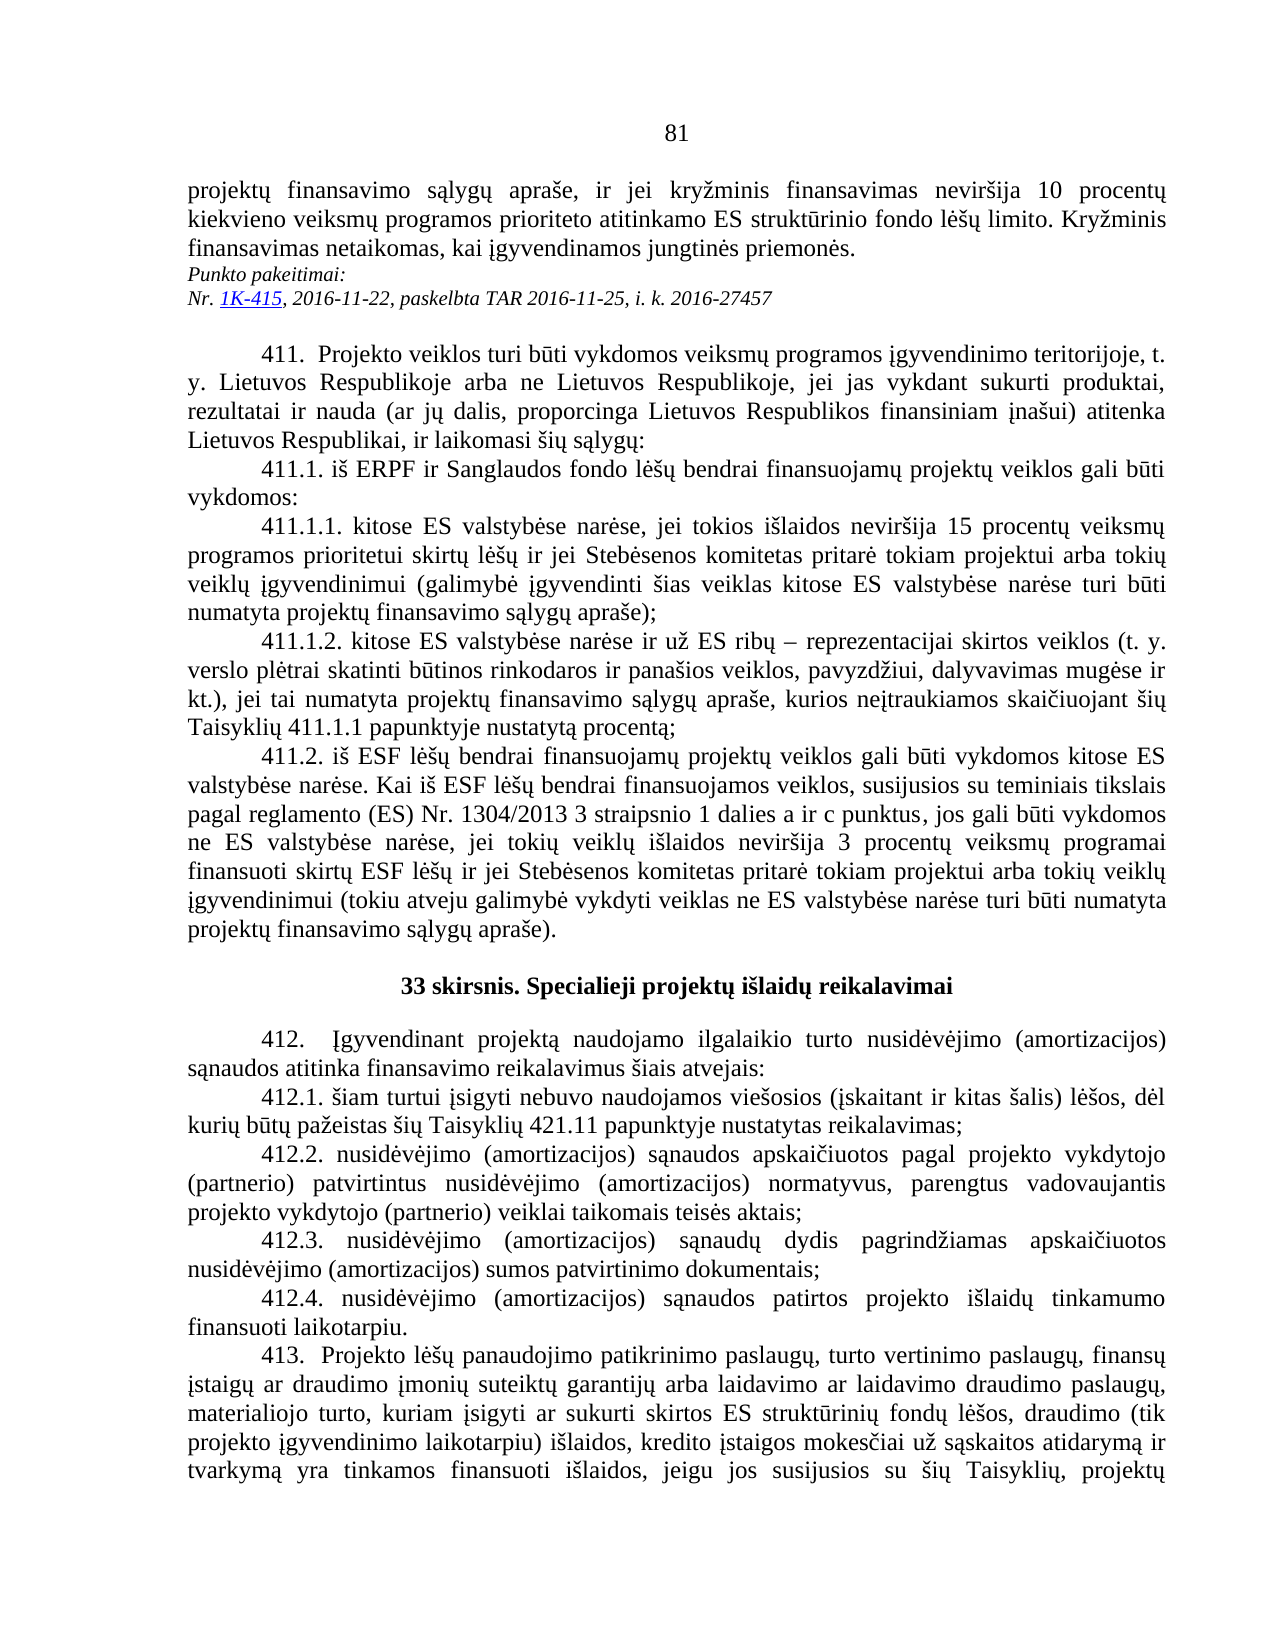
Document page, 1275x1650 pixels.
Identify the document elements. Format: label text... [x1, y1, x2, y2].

subtitle 33 skirsnis. Specialieji projektų išlaidų reikalavimai [246, 971, 1107, 1000]
text 413. Projekto lėšų panaudojimo patikrinimo paslaugų, turto vertinimo paslaugų, finansų įstaigų ar draudimo įmonių suteiktų garantijų arba laidavimo ar laidavimo draudimo paslaugų, materialiojo turto, kuriam įsigyti ar sukurti skirtos ES struktūrinių fondų lėšos, draudimo (tik projekto įgyvendinimo laikotarpiu) išlaidos, kredito įstaigos mokesčiai už sąskaitos atidarymą ir tvarkymą yra tinkamos finansuoti išlaidos, jeigu jos susijusios su šių Taisyklių, projektų [187, 1340, 1167, 1484]
text 412. Įgyvendinant projektą naudojamo ilgalaikio turto nusidėvėjimo (amortizacijos) sąnaudos atitinka finansavimo reikalavimus šiais atvejais: [187, 1024, 1167, 1082]
text 411.1.1. kitose ES valstybėse narėse, jei tokios išlaidos neviršija 15 procentų veiksmų programos prioritetui skirtų lėšų ir jei Stebėsenos komitetas pritarė tokiam projektui arba tokių veiklų įgyvendinimui (galimybė įgyvendinti šias veiklas kitose ES valstybėse narėse turi būti numatyta projektų finansavimo sąlygų apraše); [187, 511, 1167, 626]
text Punkto pakeitimai: [187, 262, 1167, 286]
text 412.1. šiam turtui įsigyti nebuvo naudojamos viešosios (įskaitant ir kitas šalis) lėšos, dėl kurių būtų pažeistas šių Taisyklių 421.11 papunktyje nustatytas reikalavimas; [187, 1082, 1167, 1139]
text 412.4. nusidėvėjimo (amortizacijos) sąnaudos patirtos projekto išlaidų tinkamumo finansuoti laikotarpiu. [187, 1283, 1167, 1340]
text Nr. 1K-415, 2016-11-22, paskelbta TAR 2016-11-25, i. k. 2016-27457 [187, 286, 1167, 310]
text 411. Projekto veiklos turi būti vykdomos veiksmų programos įgyvendinimo teritorijoje, t. y. Lietuvos Respublikoje arba ne Lietuvos Respublikoje, jei jas vykdant sukurti produktai, rezultatai ir nauda (ar jų dalis, proporcinga Lietuvos Respublikos finansiniam įnašui) atitenka Lietuvos Respublikai, ir laikomasi šių sąlygų: [187, 339, 1167, 454]
text 412.2. nusidėvėjimo (amortizacijos) sąnaudos apskaičiuotos pagal projekto vykdytojo (partnerio) patvirtintus nusidėvėjimo (amortizacijos) normatyvus, parengtus vadovaujantis projekto vykdytojo (partnerio) veiklai taikomais teisės aktais; [187, 1139, 1167, 1225]
text 412.3. nusidėvėjimo (amortizacijos) sąnaudų dydis pagrindžiamas apskaičiuotos nusidėvėjimo (amortizacijos) sumos patvirtinimo dokumentais; [187, 1225, 1167, 1283]
text 411.1. iš ERPF ir Sanglaudos fondo lėšų bendrai finansuojamų projektų veiklos gali būti vykdomos: [187, 454, 1167, 511]
text 411.2. iš ESF lėšų bendrai finansuojamų projektų veiklos gali būti vykdomos kitose ES valstybėse narėse. Kai iš ESF lėšų bendrai finansuojamos veiklos, susijusios su teminiais tikslais pagal reglamento (ES) Nr. 1304/2013 3 straipsnio 1 dalies a ir c punktus, jos gali būti vykdomos ne ES valstybėse narėse, jei tokių veiklų išlaidos neviršija 3 procentų veiksmų programai finansuoti skirtų ESF lėšų ir jei Stebėsenos komitetas pritarė tokiam projektui arba tokių veiklų įgyvendinimui (tokiu atveju galimybė vykdyti veiklas ne ES valstybėse narėse turi būti numatyta projektų finansavimo sąlygų apraše). [187, 741, 1167, 942]
text projektų finansavimo sąlygų apraše, ir jei kryžminis finansavimas neviršija 10 procentų kiekvieno veiksmų programos prioriteto atitinkamo ES struktūrinio fondo lėšų limito. Kryžminis finansavimas netaikomas, kai įgyvendinamos jungtinės priemonės. [187, 176, 1167, 262]
text 411.1.2. kitose ES valstybėse narėse ir už ES ribų – reprezentacijai skirtos veiklos (t. y. verslo plėtrai skatinti būtinos rinkodaros ir panašios veiklos, pavyzdžiui, dalyvavimas mugėse ir kt.), jei tai numatyta projektų finansavimo sąlygų apraše, kurios neįtraukiamos skaičiuojant šių Taisyklių 411.1.1 papunktyje nustatytą procentą; [187, 626, 1167, 741]
